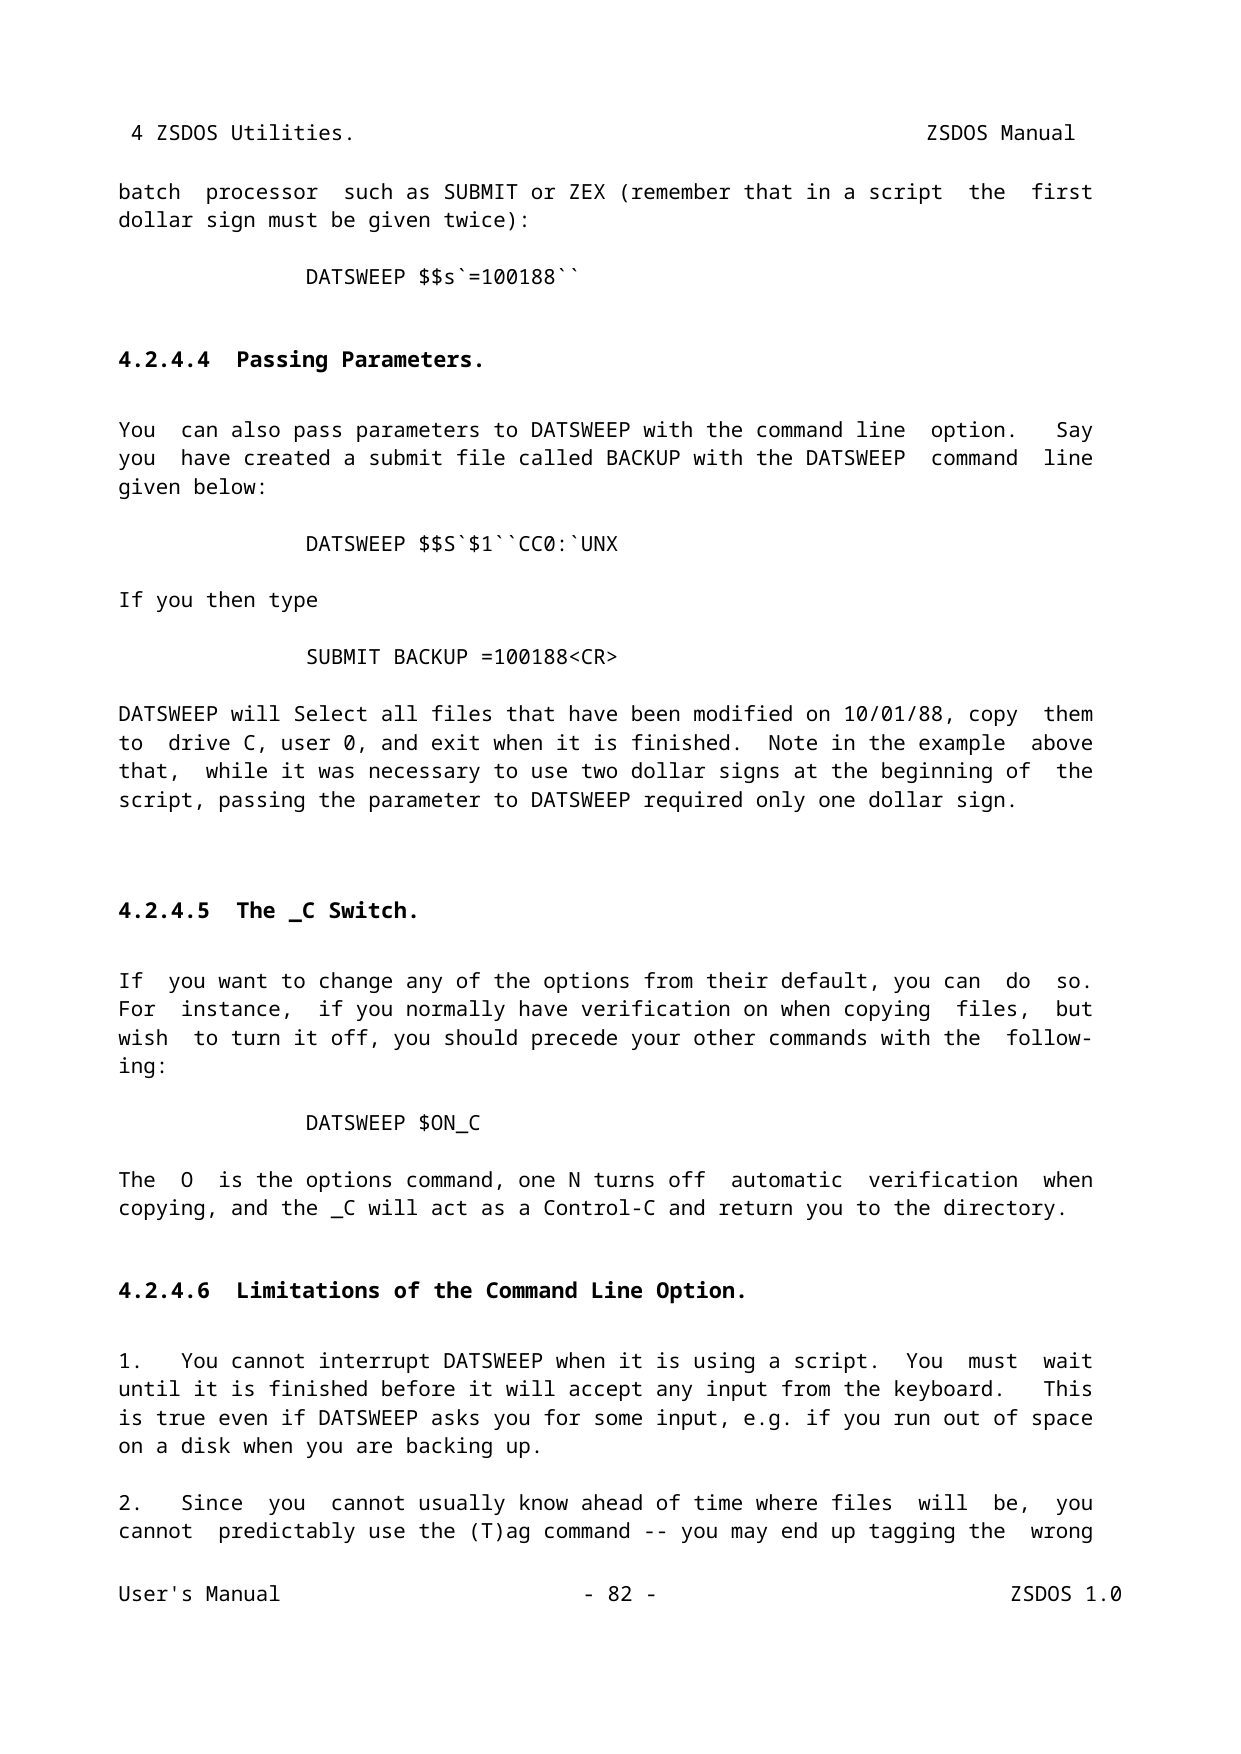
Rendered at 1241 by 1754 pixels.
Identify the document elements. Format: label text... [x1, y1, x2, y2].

text SUBMIT BACKUP =100188<CR> [118, 642, 1122, 671]
text If you want to change any of the options from their default, you can do so. [118, 966, 1122, 994]
text 2. Since you cannot usually know ahead of time where files will be, you [118, 1488, 1122, 1516]
text on a disk when you are backing up. [118, 1431, 1122, 1459]
text If you then type [118, 586, 1122, 614]
text DATSWEEP $$s`=100188`` [118, 262, 1122, 291]
text 1. You cannot interrupt DATSWEEP when it is using a script. You must wait [118, 1346, 1122, 1374]
text You can also pass parameters to DATSWEEP with the command line option. Say [118, 415, 1122, 443]
text dollar sign must be given twice): [118, 206, 1122, 234]
text copying, and the _C will act as a Control-C and return you to the directory. [118, 1193, 1122, 1222]
text The O is the options command, one N turns off automatic verification when [118, 1165, 1122, 1193]
text ing: [118, 1051, 1122, 1079]
subtitle 4.2.4.4 Passing Parameters. [118, 344, 1122, 374]
text wish to turn it off, you should precede your other commands with the follow- [118, 1023, 1122, 1051]
text DATSWEEP will Select all files that have been modified on 10/01/88, copy them [118, 699, 1122, 728]
text you have created a submit file called BACKUP with the DATSWEEP command line [118, 443, 1122, 472]
text cannot predictably use the (T)ag command -- you may end up tagging the wrong [118, 1516, 1122, 1545]
text until it is finished before it will accept any input from the keyboard. This [118, 1374, 1122, 1403]
text DATSWEEP $$S`$1``CC0:`UNX [118, 529, 1122, 557]
text given below: [118, 472, 1122, 500]
text DATSWEEP $ON_C [118, 1108, 1122, 1136]
text For instance, if you normally have verification on when copying files, but [118, 994, 1122, 1023]
text that, while it was necessary to use two dollar signs at the beginning of the [118, 756, 1122, 785]
subtitle 4.2.4.5 The _C Switch. [118, 895, 1122, 925]
text script, passing the parameter to DATSWEEP required only one dollar sign. [118, 785, 1122, 813]
subtitle 4.2.4.6 Limitations of the Command Line Option. [118, 1275, 1122, 1305]
text batch processor such as SUBMIT or ZEX (remember that in a script the first [118, 177, 1122, 206]
text to drive C, user 0, and exit when it is finished. Note in the example above [118, 728, 1122, 756]
text is true even if DATSWEEP asks you for some input, e.g. if you run out of space [118, 1403, 1122, 1431]
